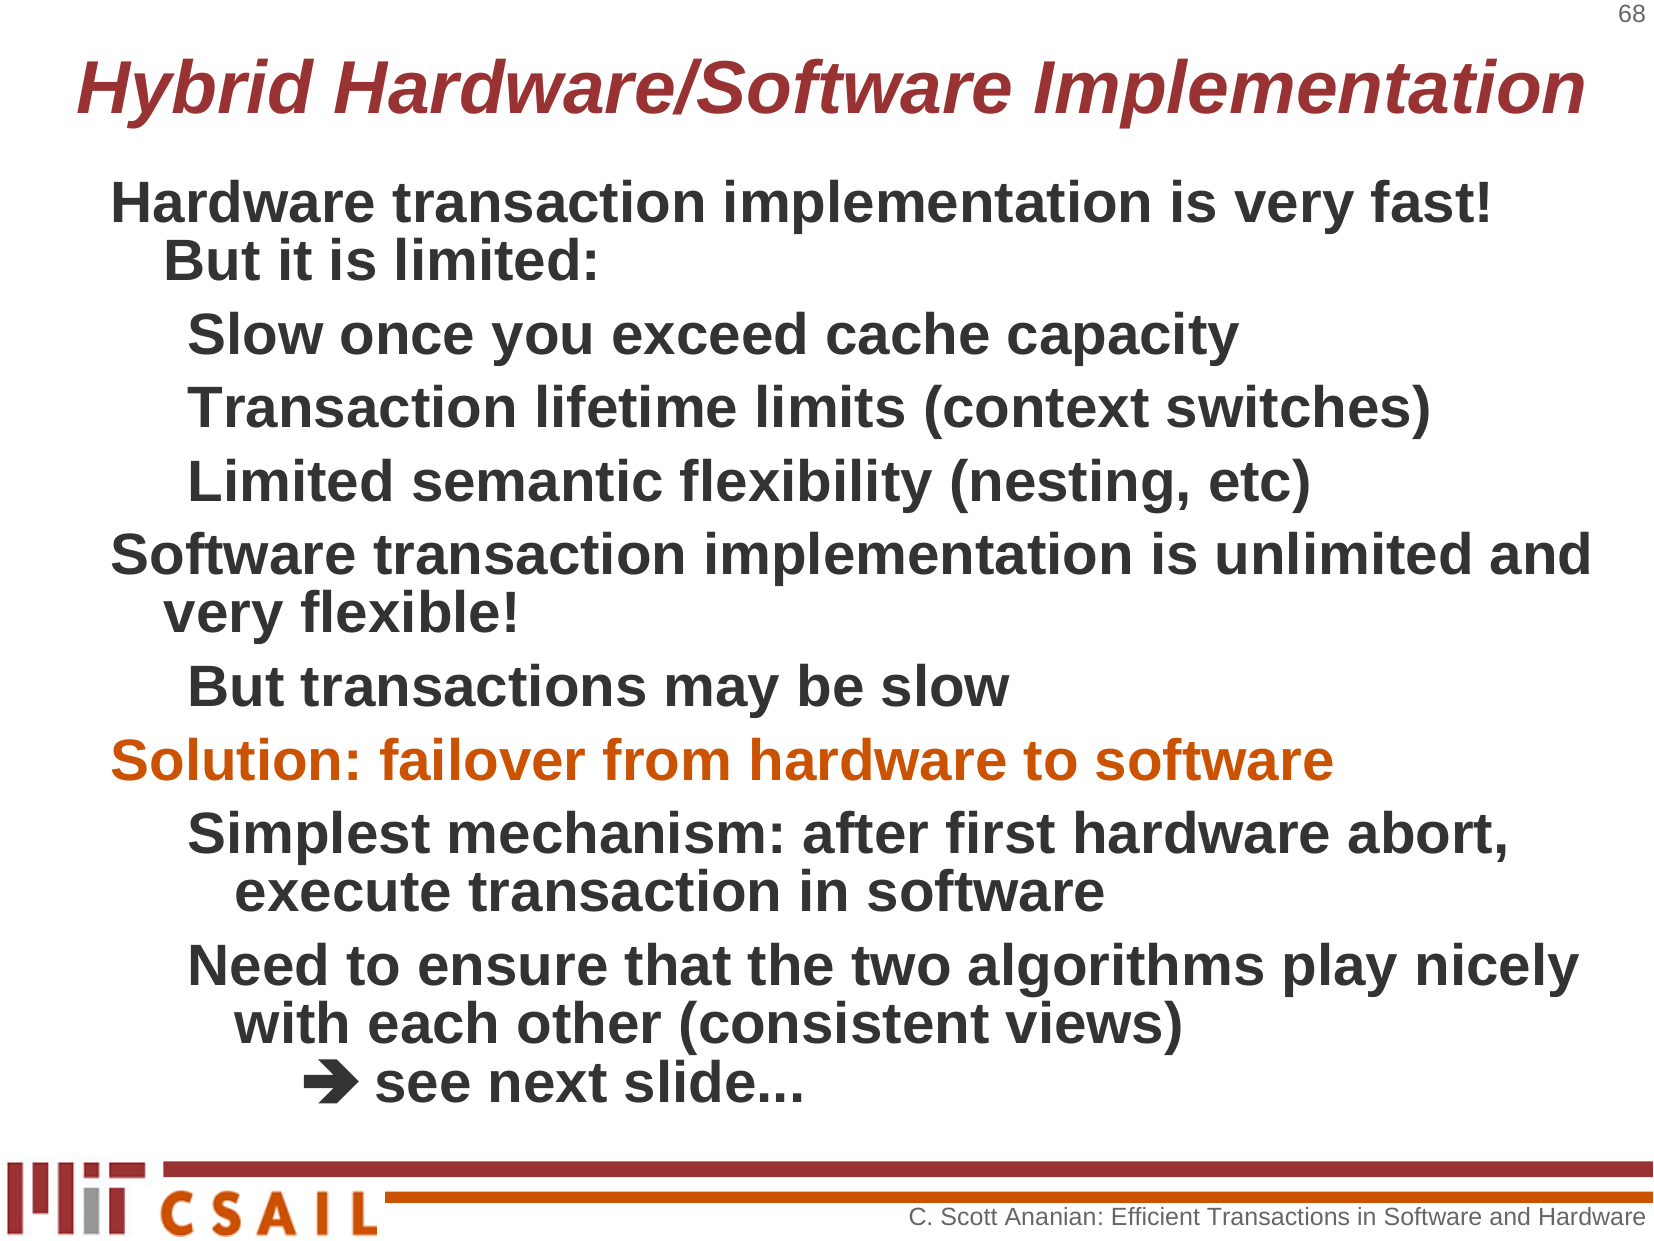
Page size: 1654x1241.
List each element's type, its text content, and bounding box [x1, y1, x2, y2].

title Hybrid Hardware/Software Implementation [76, 0, 1608, 176]
picture [0, 1155, 377, 1237]
list Hardware transaction implementation is very fast! But it is limited: Slow once you exceed cache capacity Transaction lifetime limits (context switches) Limited semantic flexibility (nesting, etc) Software transaction implementation is unlimited and very flexible! But transactions may be slow Solution: failover from hardware to software Simplest mechanism: after first hardware abort, execute transaction in software Need to ensure that the two algorithms play nicely with each other (consistent views)  see next slide... [93, 175, 1621, 1127]
